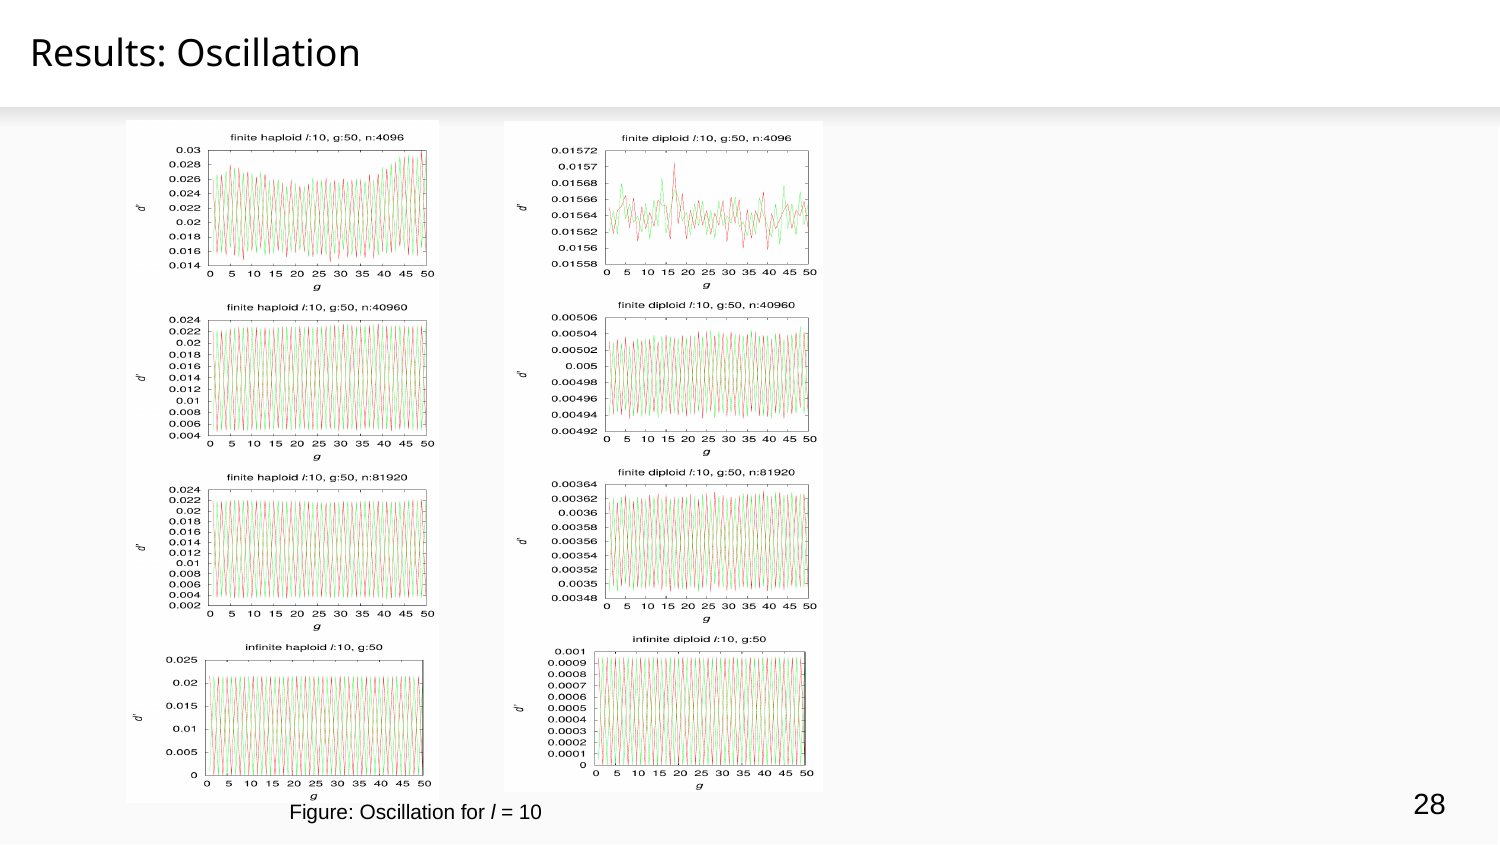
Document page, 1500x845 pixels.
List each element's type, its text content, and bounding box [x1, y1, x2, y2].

picture [504, 121, 823, 792]
picture [126, 120, 439, 803]
title Results: Oscillation [29, 2, 1478, 102]
text_box Figure: Oscillation for l = 10 [274, 793, 557, 834]
